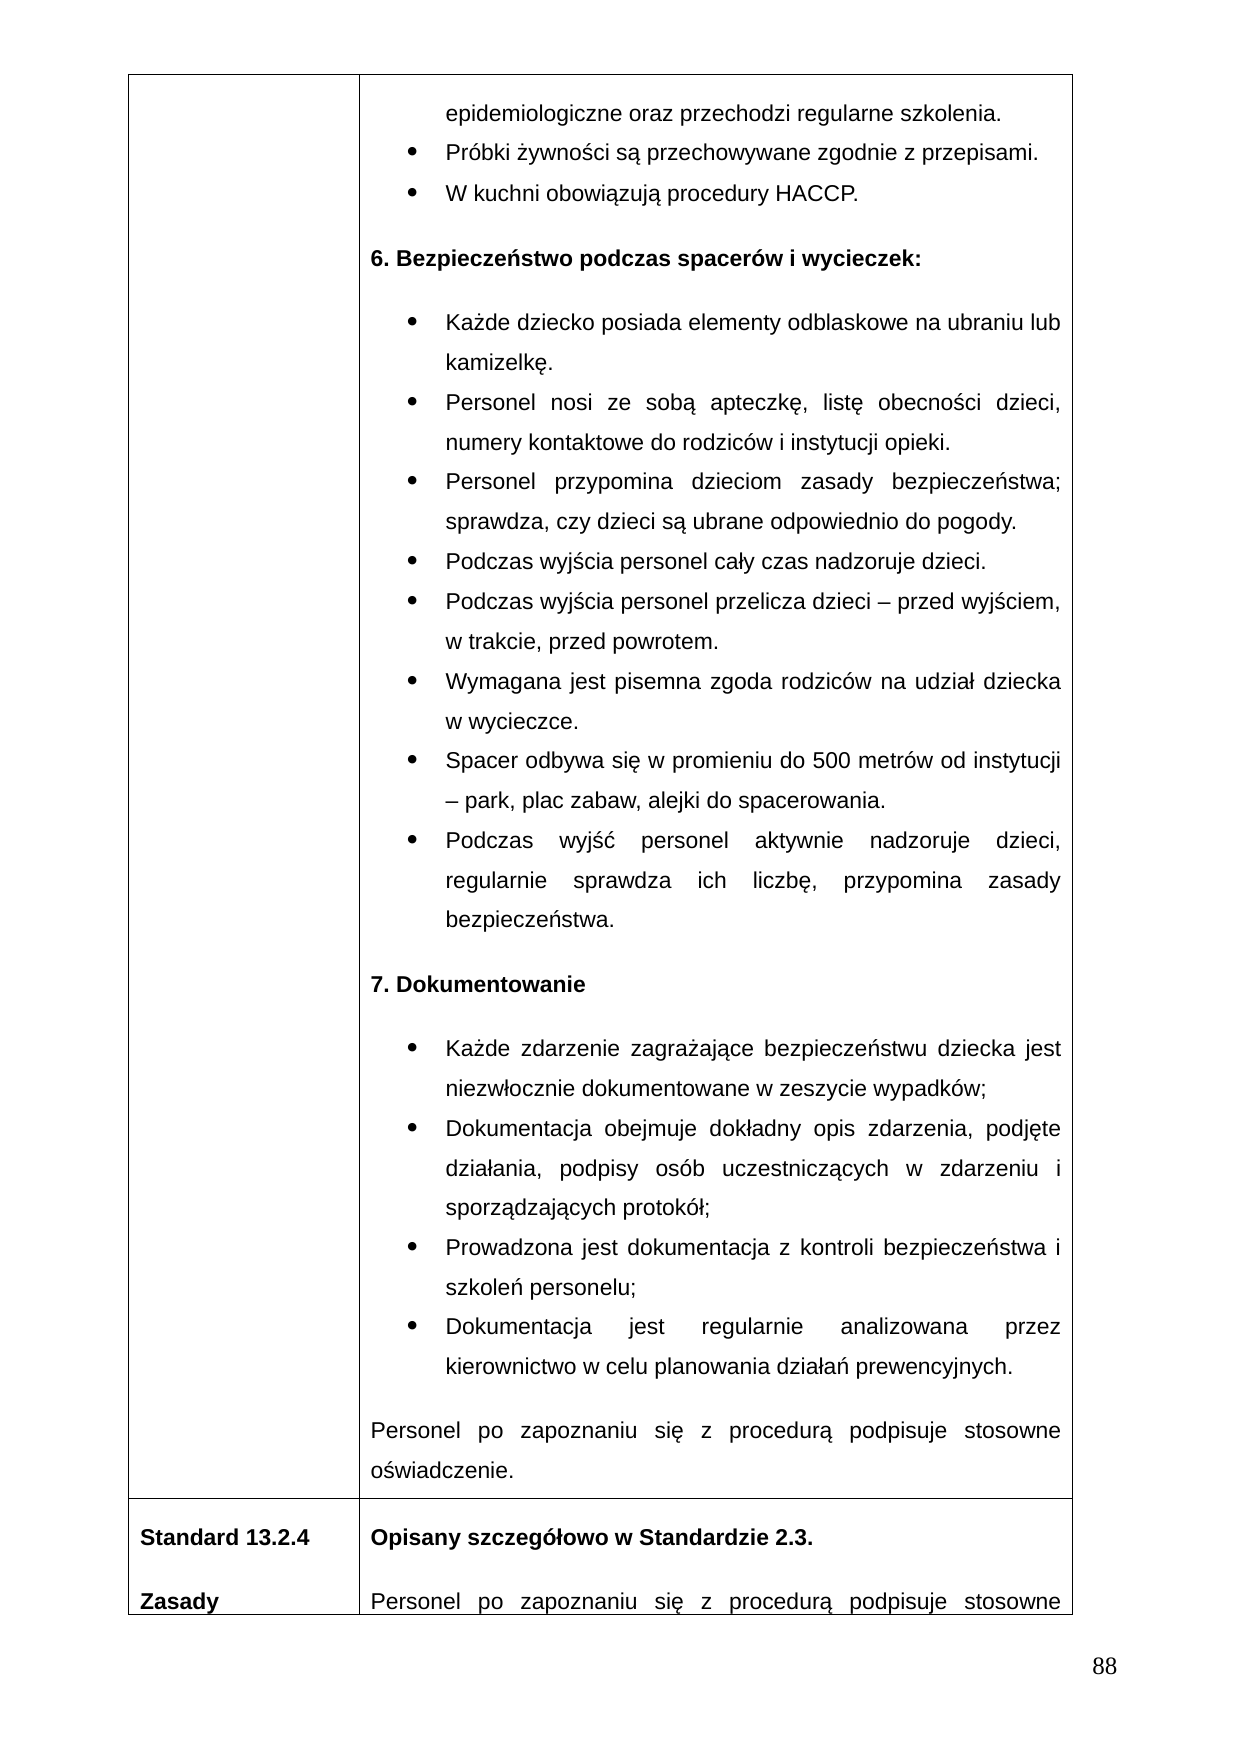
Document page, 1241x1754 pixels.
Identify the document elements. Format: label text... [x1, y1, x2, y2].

table_cell Standard 13.2.4 Zasady [129, 1499, 359, 1614]
table_cell epidemiologiczne oraz przechodzi regularne szkolenia. Próbki żywności są przechowywane zgodnie z przepisami. W kuchni obowiązują procedury HACCP. 6. Bezpieczeństwo podczas spacerów i wycieczek: Każde dziecko posiada elementy odblaskowe na ubraniu lub kamizelkę. Personel nosi ze sobą apteczkę, listę obecności dzieci, numery kontaktowe do rodziców i instytucji opieki. Personel przypomina dzieciom zasady bezpieczeństwa; sprawdza, czy dzieci są ubrane odpowiednio do pogody. Podczas wyjścia personel cały czas nadzoruje dzieci. Podczas wyjścia personel przelicza dzieci – przed wyjściem, w trakcie, przed powrotem. Wymagana jest pisemna zgoda rodziców na udział dziecka w wycieczce. Spacer odbywa się w promieniu do 500 metrów od instytucji – park, plac zabaw, alejki do spacerowania. Podczas wyjść personel aktywnie nadzoruje dzieci, regularnie sprawdza ich liczbę, przypomina zasady bezpieczeństwa. 7. Dokumentowanie Każde zdarzenie zagrażające bezpieczeństwu dziecka jest niezwłocznie dokumentowane w zeszycie wypadków; Dokumentacja obejmuje dokładny opis zdarzenia, podjęte działania, podpisy osób uczestniczących w zdarzeniu i sporządzających protokół; Prowadzona jest dokumentacja z kontroli bezpieczeństwa i szkoleń personelu; Dokumentacja jest regularnie analizowana przez kierownictwo w celu planowania działań prewencyjnych. Personel po zapoznaniu się z procedurą podpisuje stosowne oświadczenie. [360, 75, 1072, 1497]
table_cell Opisany szczegółowo w Standardzie 2.3. Personel po zapoznaniu się z procedurą podpisuje stosowne [360, 1499, 1072, 1614]
table_cell [129, 75, 359, 1497]
